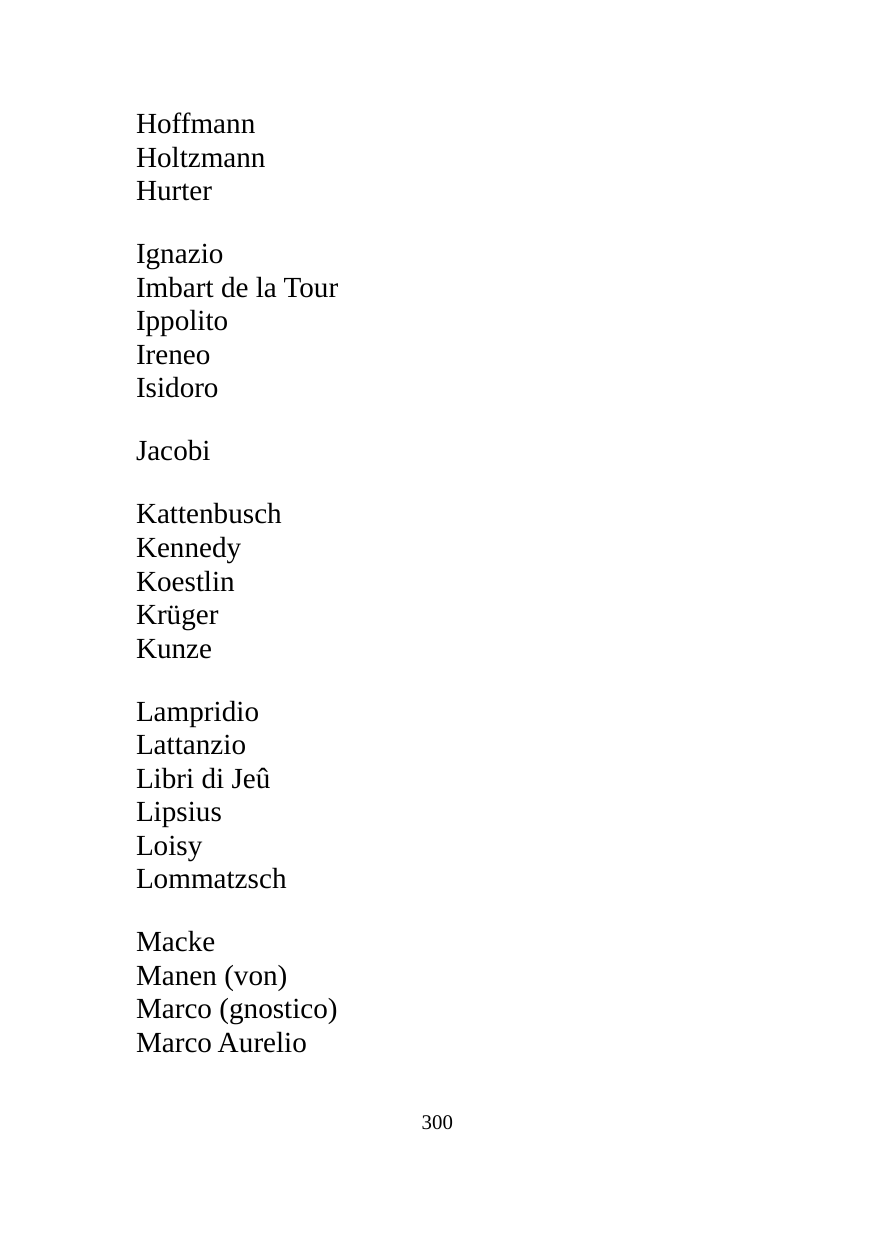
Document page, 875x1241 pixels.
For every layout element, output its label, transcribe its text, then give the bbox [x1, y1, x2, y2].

text Ireneo [106, 337, 768, 371]
text Loisy [106, 828, 768, 861]
text Krüger [106, 597, 768, 631]
text Imbart de la Tour [106, 270, 768, 303]
text Kennedy [106, 530, 768, 564]
text Holtzmann [106, 140, 768, 173]
text Isidoro [106, 371, 768, 404]
text Kunze [106, 631, 768, 664]
text Koestlin [106, 564, 768, 597]
text Marco Aurelio [106, 1025, 768, 1059]
text Ignazio [106, 236, 768, 270]
text Hoffmann [106, 106, 768, 140]
text Hurter [106, 173, 768, 207]
text Marco (gnostico) [106, 992, 768, 1025]
text Lattanzio [106, 727, 768, 761]
text Lipsius [106, 794, 768, 828]
text Lommatzsch [106, 861, 768, 895]
text Macke [106, 924, 768, 958]
text Manen (von) [106, 958, 768, 992]
text Ippolito [106, 303, 768, 337]
text Kattenbusch [106, 497, 768, 530]
text Lampridio [106, 694, 768, 727]
text Jacobi [106, 433, 768, 467]
text Libri di Jeû [106, 761, 768, 794]
